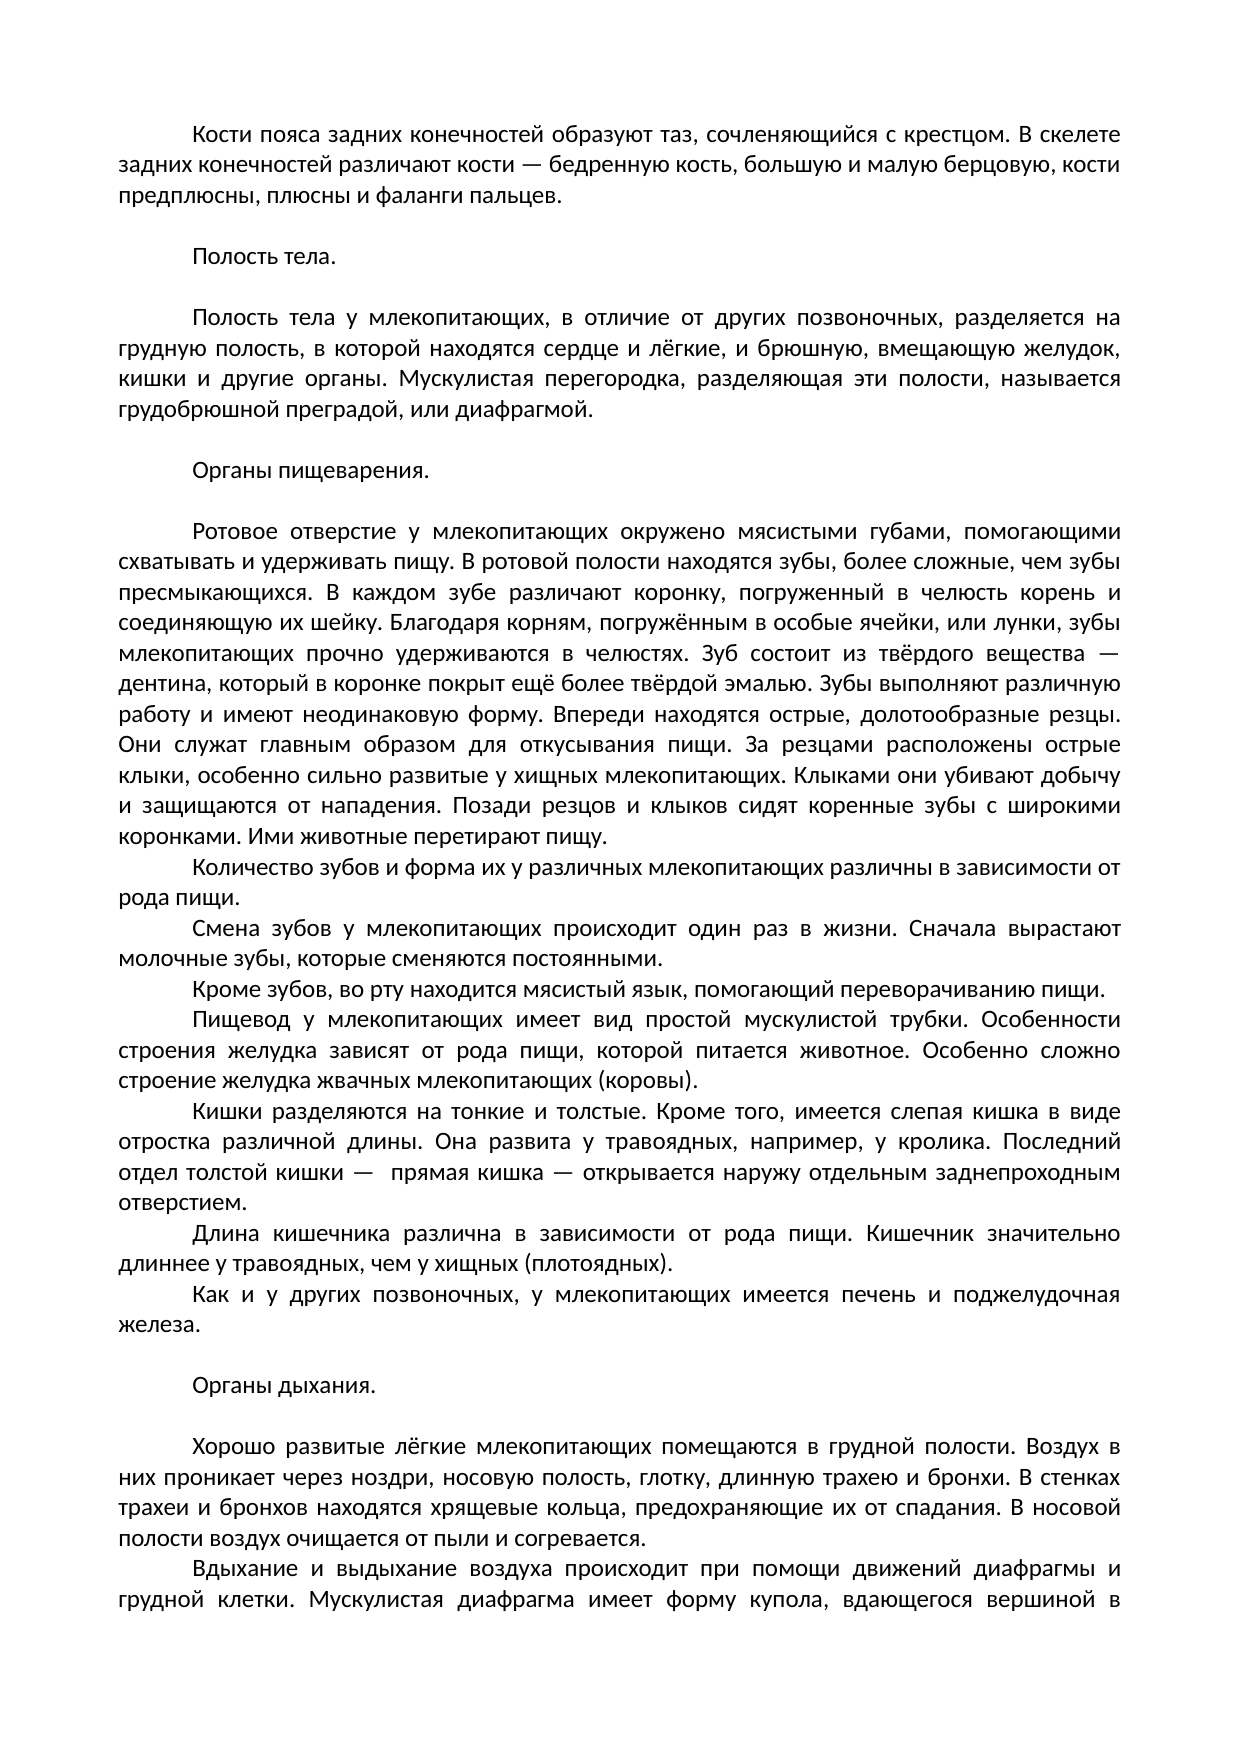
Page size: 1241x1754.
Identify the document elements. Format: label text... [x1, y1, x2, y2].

text Кишки разделяются на тонкие и толстые. Кроме того, имеется слепая кишка в виде отростка различной длины. Она развита у травоядных, например, у кролика. Последний отдел толстой кишки — прямая кишка — открывается наружу отдельным заднепроходным отверстием. [118, 1095, 1122, 1217]
text Длина кишечника различна в зависимости от рода пищи. Кишечник значительно длиннее у травоядных, чем у хищных (плотоядных). [118, 1217, 1122, 1278]
text Органы пищеварения. [118, 454, 1122, 484]
text Количество зубов и форма их у различных млекопитающих различны в зависимости от рода пищи. [118, 851, 1122, 912]
text Кости пояса задних конечностей образуют таз, сочленяющийся с крестцом. В скелете задних конечностей различают кости — бедренную кость, большую и малую берцовую, кости предплюсны, плюсны и фаланги пальцев. [118, 118, 1122, 210]
text Полость тела у млекопитающих, в отличие от других позвоночных, разделяется на грудную полость, в которой находятся сердце и лёгкие, и брюшную, вмещающую желудок, кишки и другие органы. Мускулистая перегородка, разделяющая эти полости, называется грудобрюшной преградой, или диафрагмой. [118, 301, 1122, 423]
text Смена зубов у млекопитающих происходит один раз в жизни. Сначала вырастают молочные зубы, которые сменяются постоянными. [118, 912, 1122, 973]
text Полость тела. [118, 240, 1122, 271]
text Хорошо развитые лёгкие млекопитающих помещаются в грудной полости. Воздух в них проникает через ноздри, носовую полость, глотку, длинную трахею и бронхи. В стенках трахеи и бронхов находятся хрящевые кольца, предохраняющие их от спадания. В носовой полости воздух очищается от пыли и согревается. [118, 1431, 1122, 1553]
text Вдыхание и выдыхание воздуха происходит при помощи движений диафрагмы и грудной клетки. Мускулистая диафрагма имеет форму купола, вдающегося вершиной в [118, 1553, 1122, 1614]
text Ротовое отверстие у млекопитающих окружено мясистыми губами, помогающими схватывать и удерживать пищу. В ротовой полости находятся зубы, более сложные, чем зубы пресмыкающихся. В каждом зубе различают коронку, погруженный в челюсть корень и соединяющую их шейку. Благодаря корням, погружённым в особые ячейки, или лунки, зубы млекопитающих прочно удерживаются в челюстях. Зуб состоит из твёрдого вещества — дентина, который в коронке покрыт ещё более твёрдой эмалью. Зубы выполняют различную работу и имеют неодинаковую форму. Впереди находятся острые, долотообразные резцы. Они служат главным образом для откусывания пищи. За резцами расположены острые клыки, особенно сильно развитые у хищных млекопитающих. Клыками они убивают добычу и защищаются от нападения. Позади резцов и клыков сидят коренные зубы с широкими коронками. Ими животные перетирают пищу. [118, 515, 1122, 851]
text Кроме зубов, во рту находится мясистый язык, помогающий переворачиванию пищи. [118, 973, 1122, 1003]
text Как и у других позвоночных, у млекопитающих имеется печень и поджелудочная железа. [118, 1278, 1122, 1339]
text Органы дыхания. [118, 1369, 1122, 1400]
text Пищевод у млекопитающих имеет вид простой мускулистой трубки. Особенности строения желудка зависят от рода пищи, которой питается животное. Особенно сложно строение желудка жвачных млекопитающих (коровы). [118, 1003, 1122, 1095]
